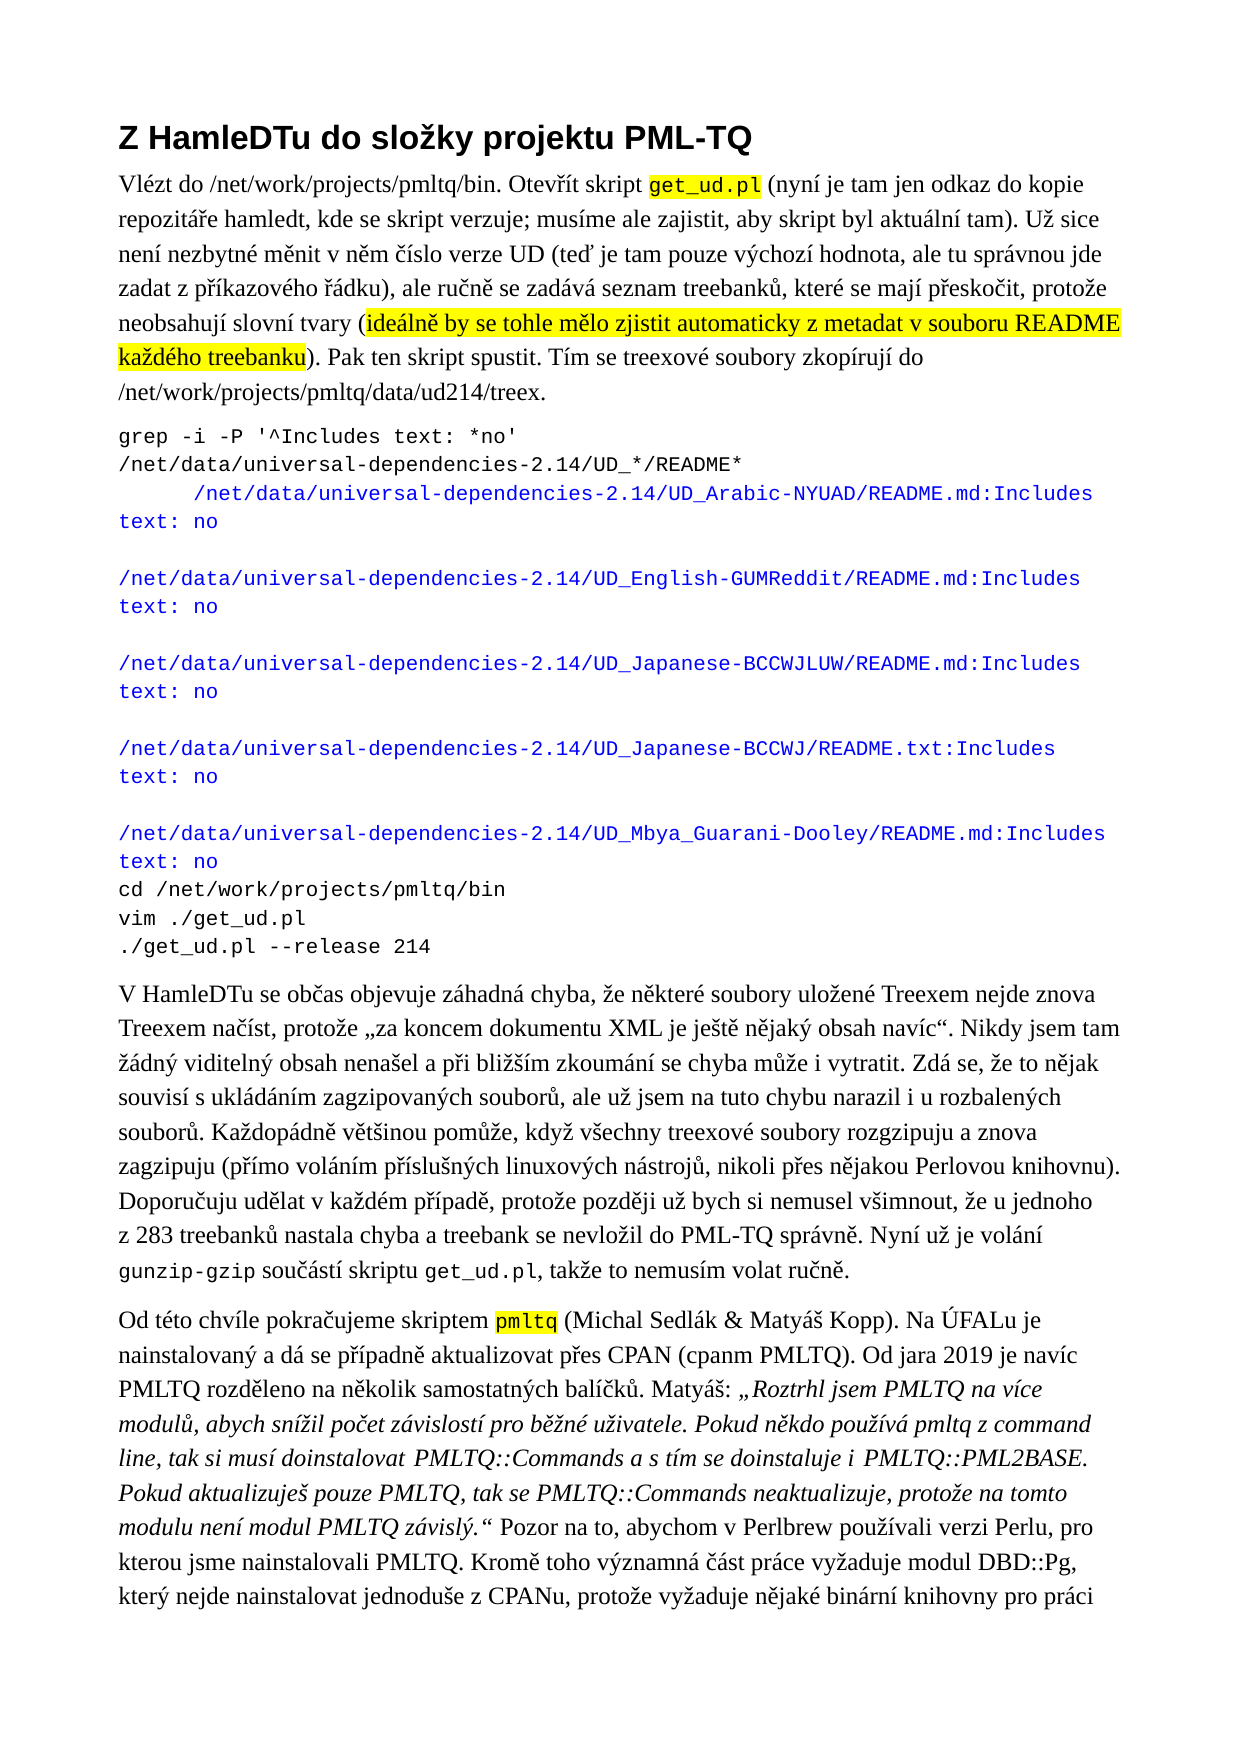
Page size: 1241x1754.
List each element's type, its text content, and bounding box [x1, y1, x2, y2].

text Vlézt do /net/work/projects/pmltq/bin. Otevřít skript get_ud.pl (nyní je tam jen odkaz do kopie repozitáře hamledt, kde se skript verzuje; musíme ale zajistit, aby skript byl aktuální tam). Už sice není nezbytné měnit v něm číslo verze UD (teď je tam pouze výchozí hodnota, ale tu správnou jde zadat z příkazového řádku), ale ručně se zadává seznam treebanků, které se mají přeskočit, protože neobsahují slovní tvary (ideálně by se tohle mělo zjistit automaticky z metadat v souboru README každého treebanku). Pak ten skript spustit. Tím se treexové soubory zkopírují do /net/work/projects/pmltq/data/ud214/treex. [118, 169, 1122, 406]
subtitle Z HamleDTu do složky projektu PML-TQ [118, 118, 1122, 157]
text V HamleDTu se občas objevuje záhadná chyba, že některé soubory uložené Treexem nejde znova Treexem načíst, protože „za koncem dokumentu XML je ještě nějaký obsah navíc“. Nikdy jsem tam žádný viditelný obsah nenašel a při bližším zkoumání se chyba může i vytratit. Zdá se, že to nějak souvisí s ukládáním zagzipovaných souborů, ale už jsem na tuto chybu narazil i u rozbalených souborů. Každopádně většinou pomůže, když všechny treexové soubory rozgzipuju a znova zagzipuju (přímo voláním příslušných linuxových nástrojů, nikoli přes nějakou Perlovou knihovnu). Doporučuju udělat v každém případě, protože později už bych si nemusel všimnout, že u jednoho z 283 treebanků nastala chyba a treebank se nevložil do PML-TQ správně. Nyní už je volání gunzip-gzip součástí skriptu get_ud.pl, takže to nemusím volat ručně. [118, 979, 1122, 1284]
text grep -i -P '^Includes text: *no' /net/data/universal-dependencies-2.14/UD_*/README* /net/data/universal-dependencies-2.14/UD_Arabic-NYUAD/README.md:Includes text: no /net/data/universal-dependencies-2.14/UD_English-GUMReddit/README.md:Includes text: no /net/data/universal-dependencies-2.14/UD_Japanese-BCCWJLUW/README.md:Includes text: no /net/data/universal-dependencies-2.14/UD_Japanese-BCCWJ/README.txt:Includes text: no /net/data/universal-dependencies-2.14/UD_Mbya_Guarani-Dooley/README.md:Includes text: no cd /net/work/projects/pmltq/bin vim ./get_ud.pl ./get_ud.pl --release 214 [118, 426, 1122, 960]
text Od této chvíle pokračujeme skriptem pmltq (Michal Sedlák & Matyáš Kopp). Na ÚFALu je nainstalovaný a dá se případně aktualizovat přes CPAN (cpanm PMLTQ). Od jara 2019 je navíc PMLTQ rozděleno na několik samostatných balíčků. Matyáš: „Roztrhl jsem PMLTQ na více modulů, abych snížil počet závislostí pro běžné uživatele. Pokud někdo používá pmltq z command line, tak si musí doinstalovat PMLTQ::Commands a s tím se doinstaluje i PMLTQ::PML2BASE. Pokud aktualizuješ pouze PMLTQ, tak se PMLTQ::Commands neaktualizuje, protože na tomto modulu není modul PMLTQ závislý.“ Pozor na to, abychom v Perlbrew používali verzi Perlu, pro kterou jsme nainstalovali PMLTQ. Kromě toho významná část práce vyžaduje modul DBD::Pg, který nejde nainstalovat jednoduše z CPANu, protože vyžaduje nějaké binární knihovny pro práci [118, 1305, 1122, 1610]
